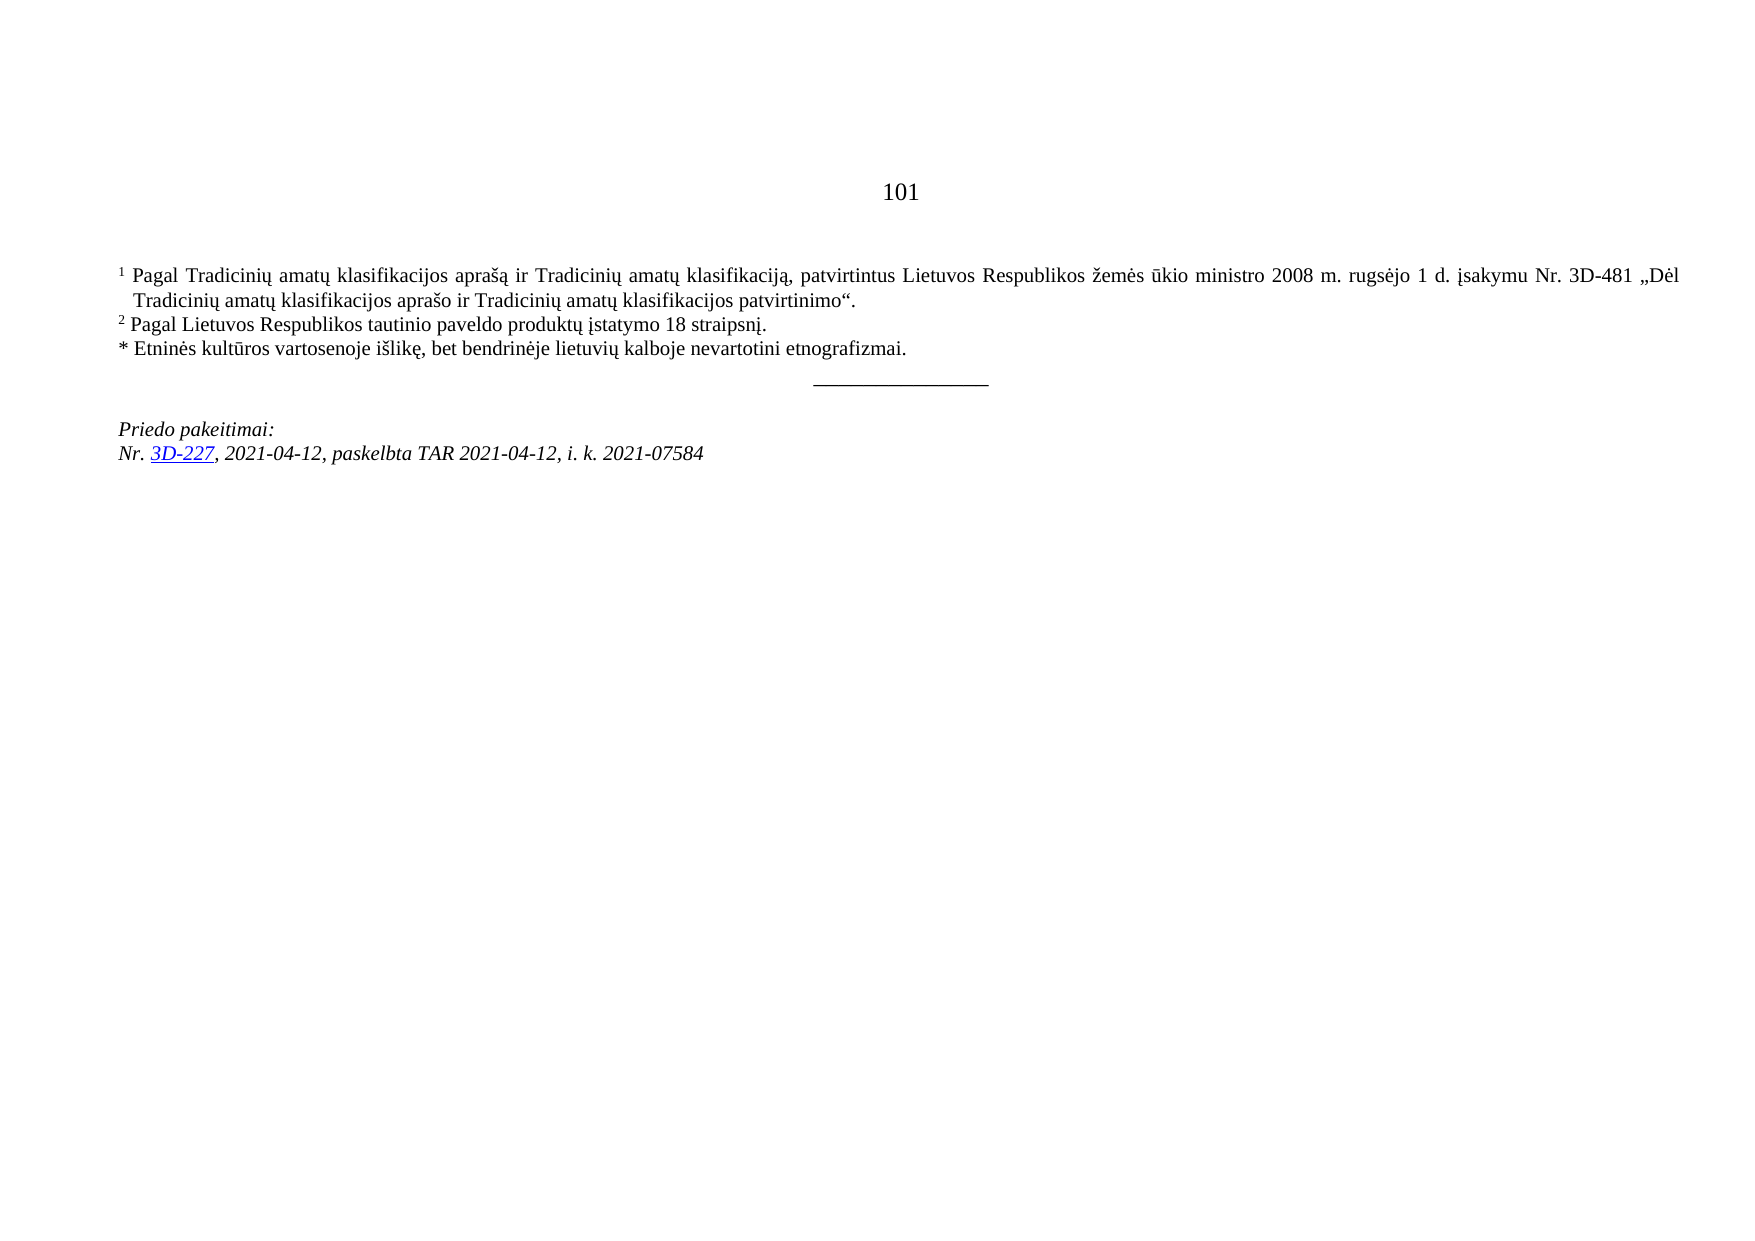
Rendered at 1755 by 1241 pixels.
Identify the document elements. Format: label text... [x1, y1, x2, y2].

text 1 Pagal Tradicinių amatų klasifikacijos aprašą ir Tradicinių amatų klasifikaciją, patvirtintus Lietuvos Respublikоs žemės ūkio ministro 2008 m. rugsėjo 1 d. įsakymu Nr. 3D-481 „Dėl Tradicinių amatų klasifikacijos aprašo ir Tradicinių amatų klasifikacijos patvirtinimo“. [118, 263, 1683, 312]
text * Etninės kultūros vartosenoje išlikę, bet bendrinėje lietuvių kalboje nevartotini etnografizmai. [118, 336, 1683, 360]
text Nr. 3D-227, 2021-04-12, paskelbta TAR 2021-04-12, i. k. 2021-07584 [118, 441, 1683, 465]
text 2 Pagal Lietuvos Respublikоs tautinio paveldo produktų įstatymo 18 straipsnį. [118, 312, 1683, 336]
text ______________ [118, 360, 1683, 388]
text Priedo pakeitimai: [118, 417, 1683, 441]
